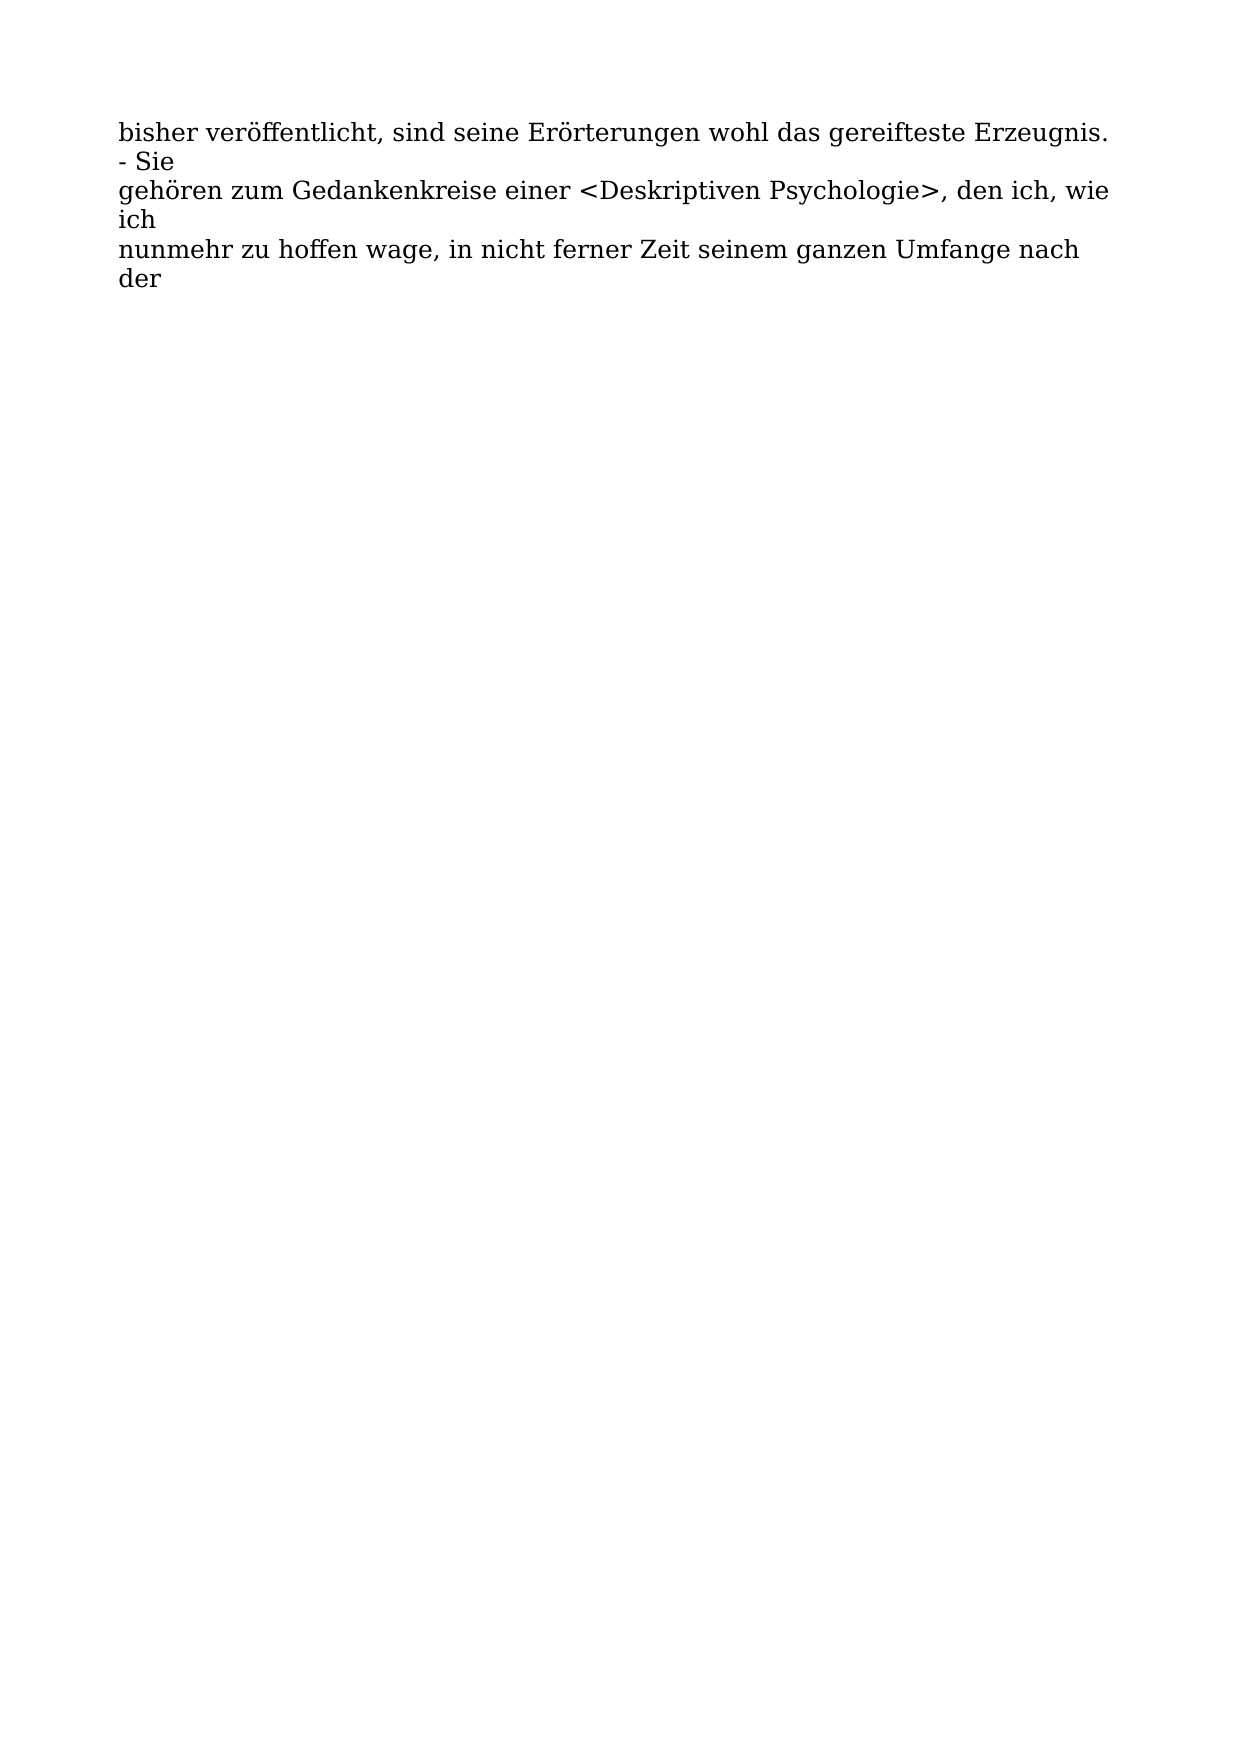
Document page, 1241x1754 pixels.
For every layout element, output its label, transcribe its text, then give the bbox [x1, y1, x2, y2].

text nunmehr zu hoffen wage, in nicht ferner Zeit seinem ganzen Umfange nach der [118, 235, 1122, 293]
text bisher veröffentlicht, sind seine Erörterungen wohl das gereifteste Erzeugnis. - Sie [118, 118, 1122, 176]
text gehören zum Gedankenkreise einer <Deskriptiven Psychologie>, den ich, wie ich [118, 176, 1122, 235]
